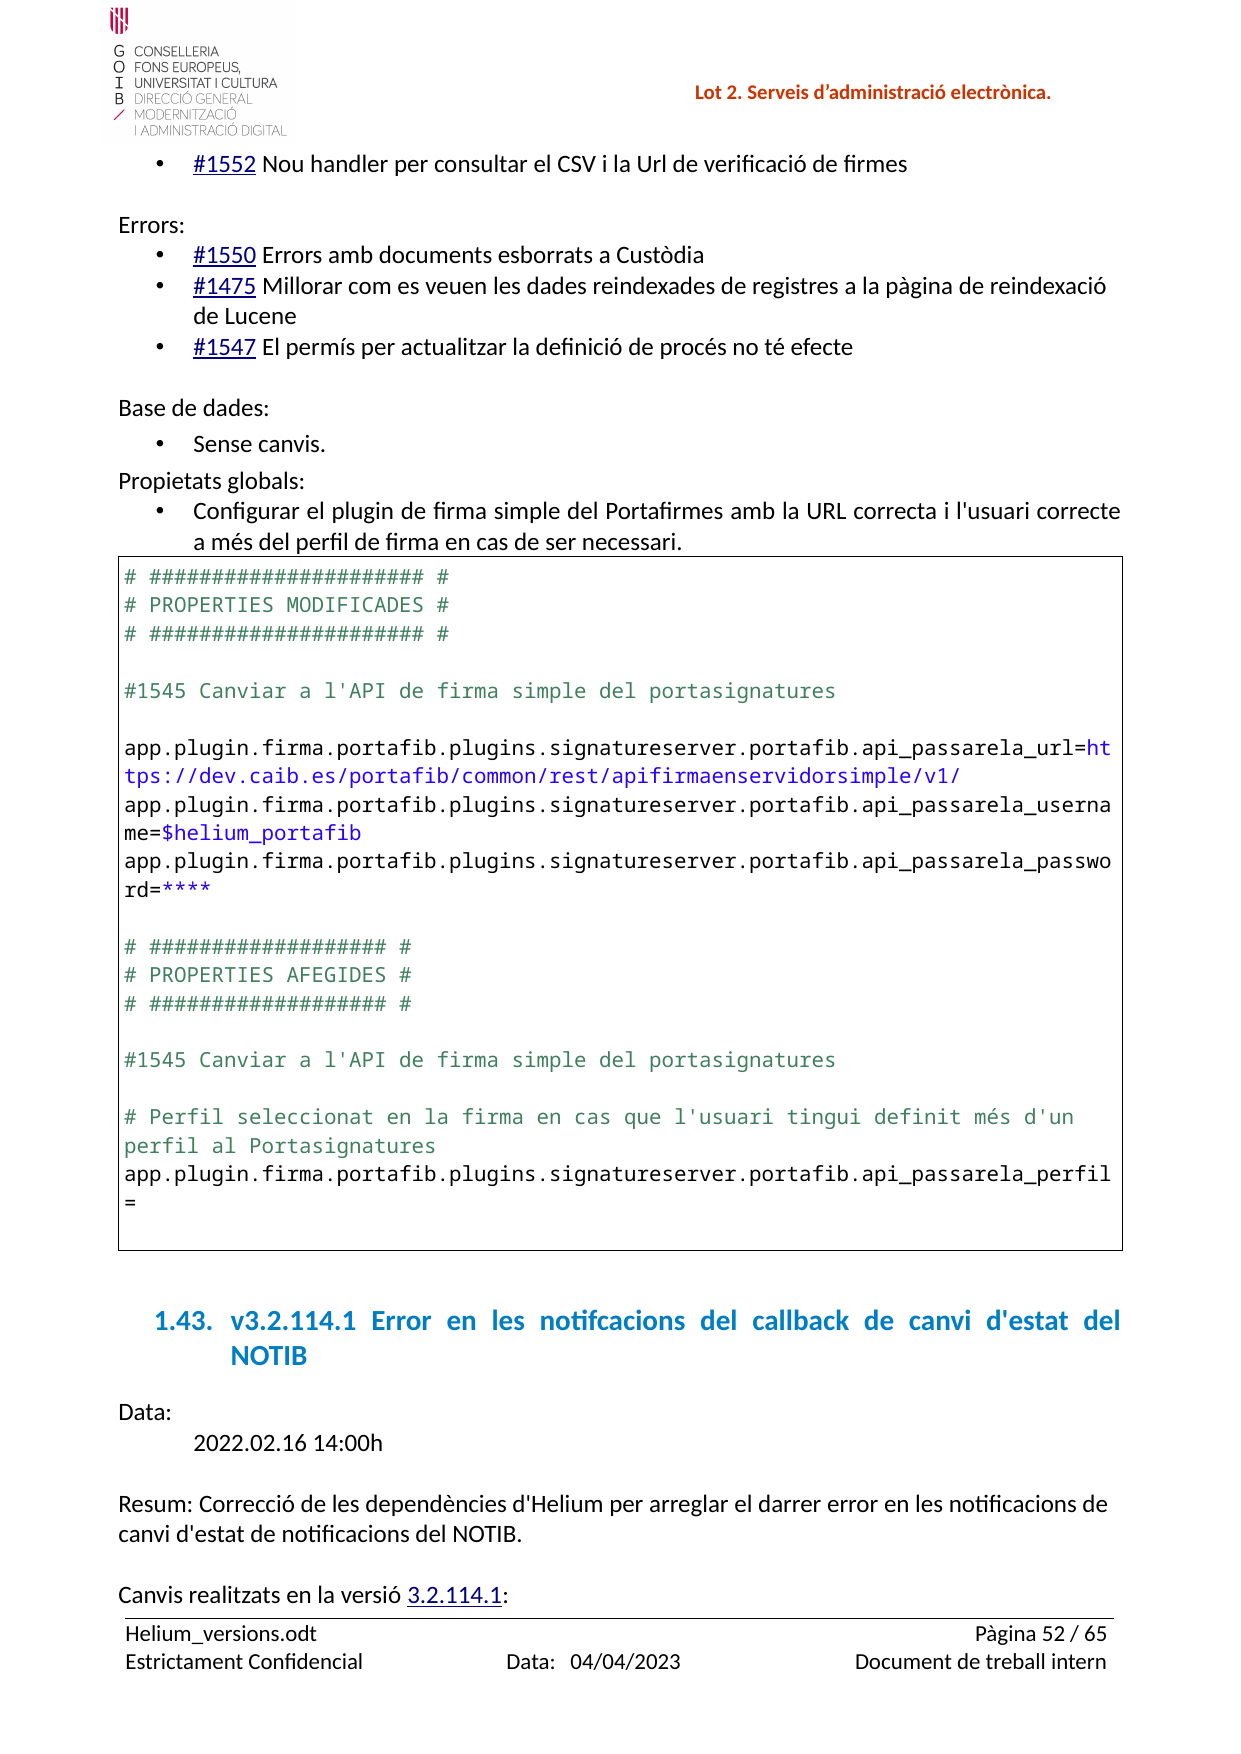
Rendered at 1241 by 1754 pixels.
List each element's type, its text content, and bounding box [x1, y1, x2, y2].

list #1547 El permís per actualitzar la definició de procés no té efecte [156, 331, 1122, 361]
picture [100, 0, 297, 144]
list Configurar el plugin de firma simple del Portafirmes amb la URL correcta i l'usuari correcte a més del perfil de firma en cas de ser necessari. [156, 495, 1122, 556]
text Canvis realitzats en la versió 3.2.114.1: [118, 1580, 1122, 1610]
list Sense canvis. [156, 428, 1122, 459]
text Propietats globals: [118, 465, 1122, 495]
text Errors: [118, 209, 1122, 239]
list #1475 Millorar com es veuen les dades reindexades de registres a la pàgina de reindexació de Lucene [156, 270, 1122, 331]
list #1550 Errors amb documents esborrats a Custòdia [156, 239, 1122, 270]
text Resum: Correcció de les dependències d'Helium per arreglar el darrer error en les notificacions de canvi d'estat de notificacions del NOTIB. [118, 1488, 1122, 1549]
text Base de dades: [118, 392, 1122, 422]
list #1552 Nou handler per consultar el CSV i la Url de verificació de firmes [156, 148, 1122, 178]
text Data: [118, 1397, 1122, 1427]
table_header # ###################### # # PROPERTIES MODIFICADES # # ###################### # #1545 Canviar a l'API de firma simple del portasignatures app.plugin.firma.portafib.plugins.signatureserver.portafib.api_passarela_url=https://dev.caib.es/portafib/common/rest/apifirmaenservidorsimple/v1/ app.plugin.firma.portafib.plugins.signatureserver.portafib.api_passarela_username=$helium_portafib app.plugin.firma.portafib.plugins.signatureserver.portafib.api_passarela_password=**** # ################### # # PROPERTIES AFEGIDES # # ################### # #1545 Canviar a l'API de firma simple del portasignatures # Perfil seleccionat en la firma en cas que l'usuari tingui definit més d'un perfil al Portasignatures app.plugin.firma.portafib.plugins.signatureserver.portafib.api_passarela_perfil= [119, 557, 1122, 1250]
text 2022.02.16 14:00h [118, 1427, 1122, 1458]
subtitle v3.2.114.1 Error en les notifcacions del callback de canvi d'estat del NOTIB [153, 1302, 1122, 1373]
